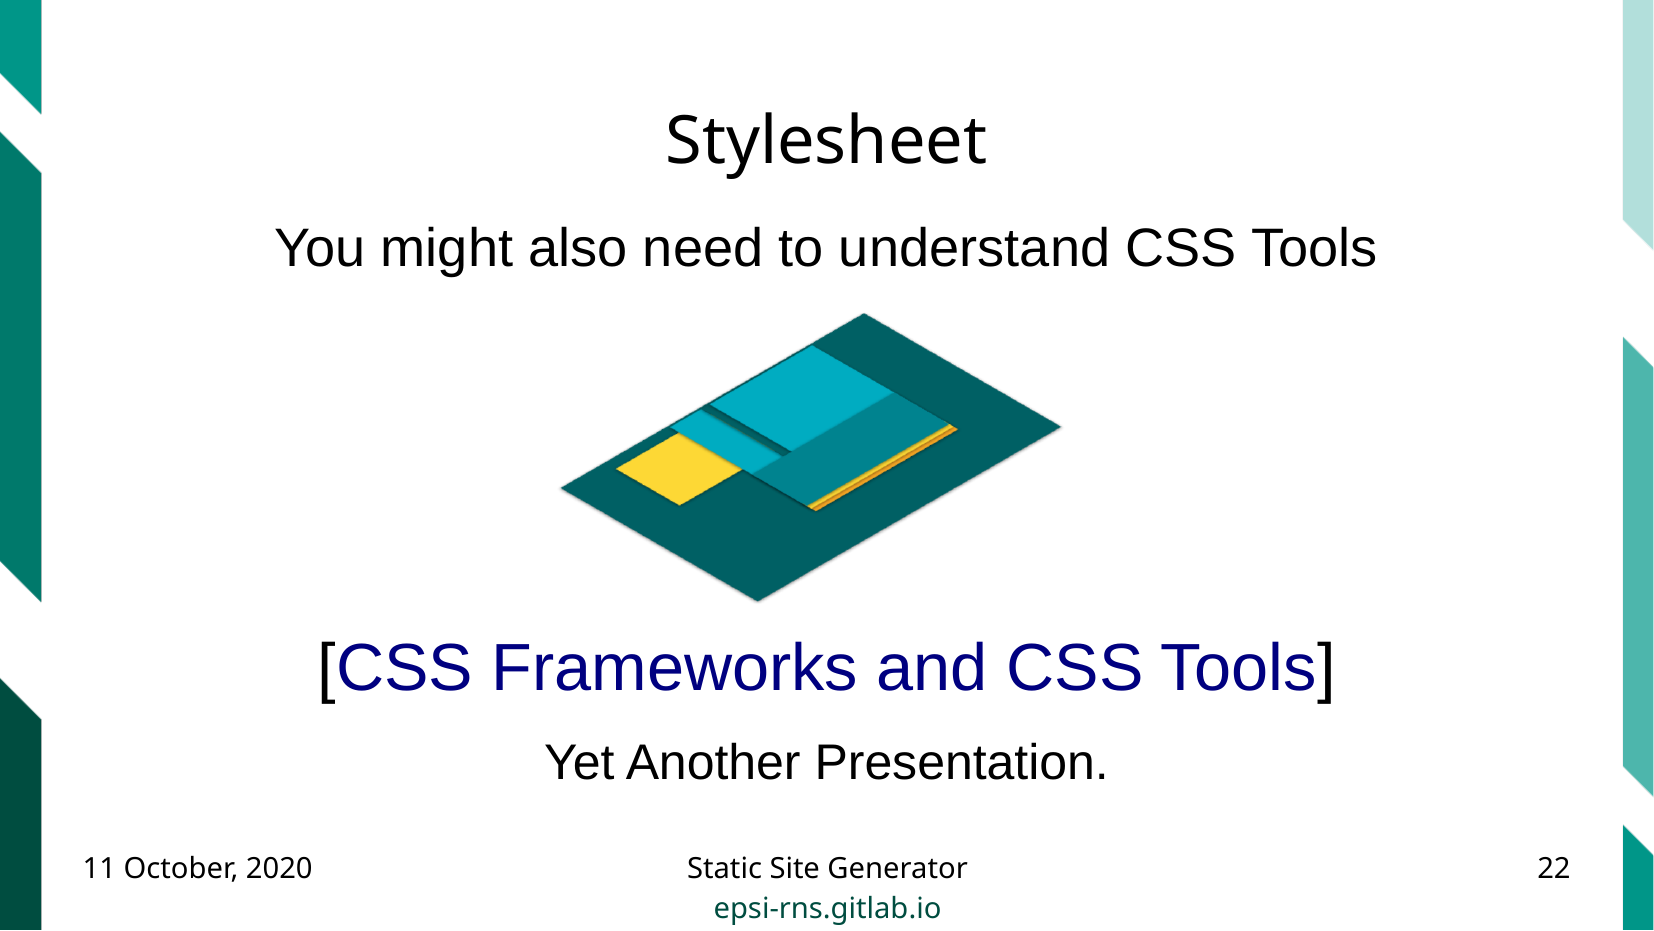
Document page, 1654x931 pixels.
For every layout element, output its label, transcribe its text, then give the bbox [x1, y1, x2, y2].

picture [0, 0, 1654, 930]
list [CSS Frameworks and CSS Tools] Yet Another Presentation. [82, 630, 1571, 802]
title Stylesheet [82, 59, 1571, 216]
list You might also need to understand CSS Tools [82, 217, 1571, 316]
